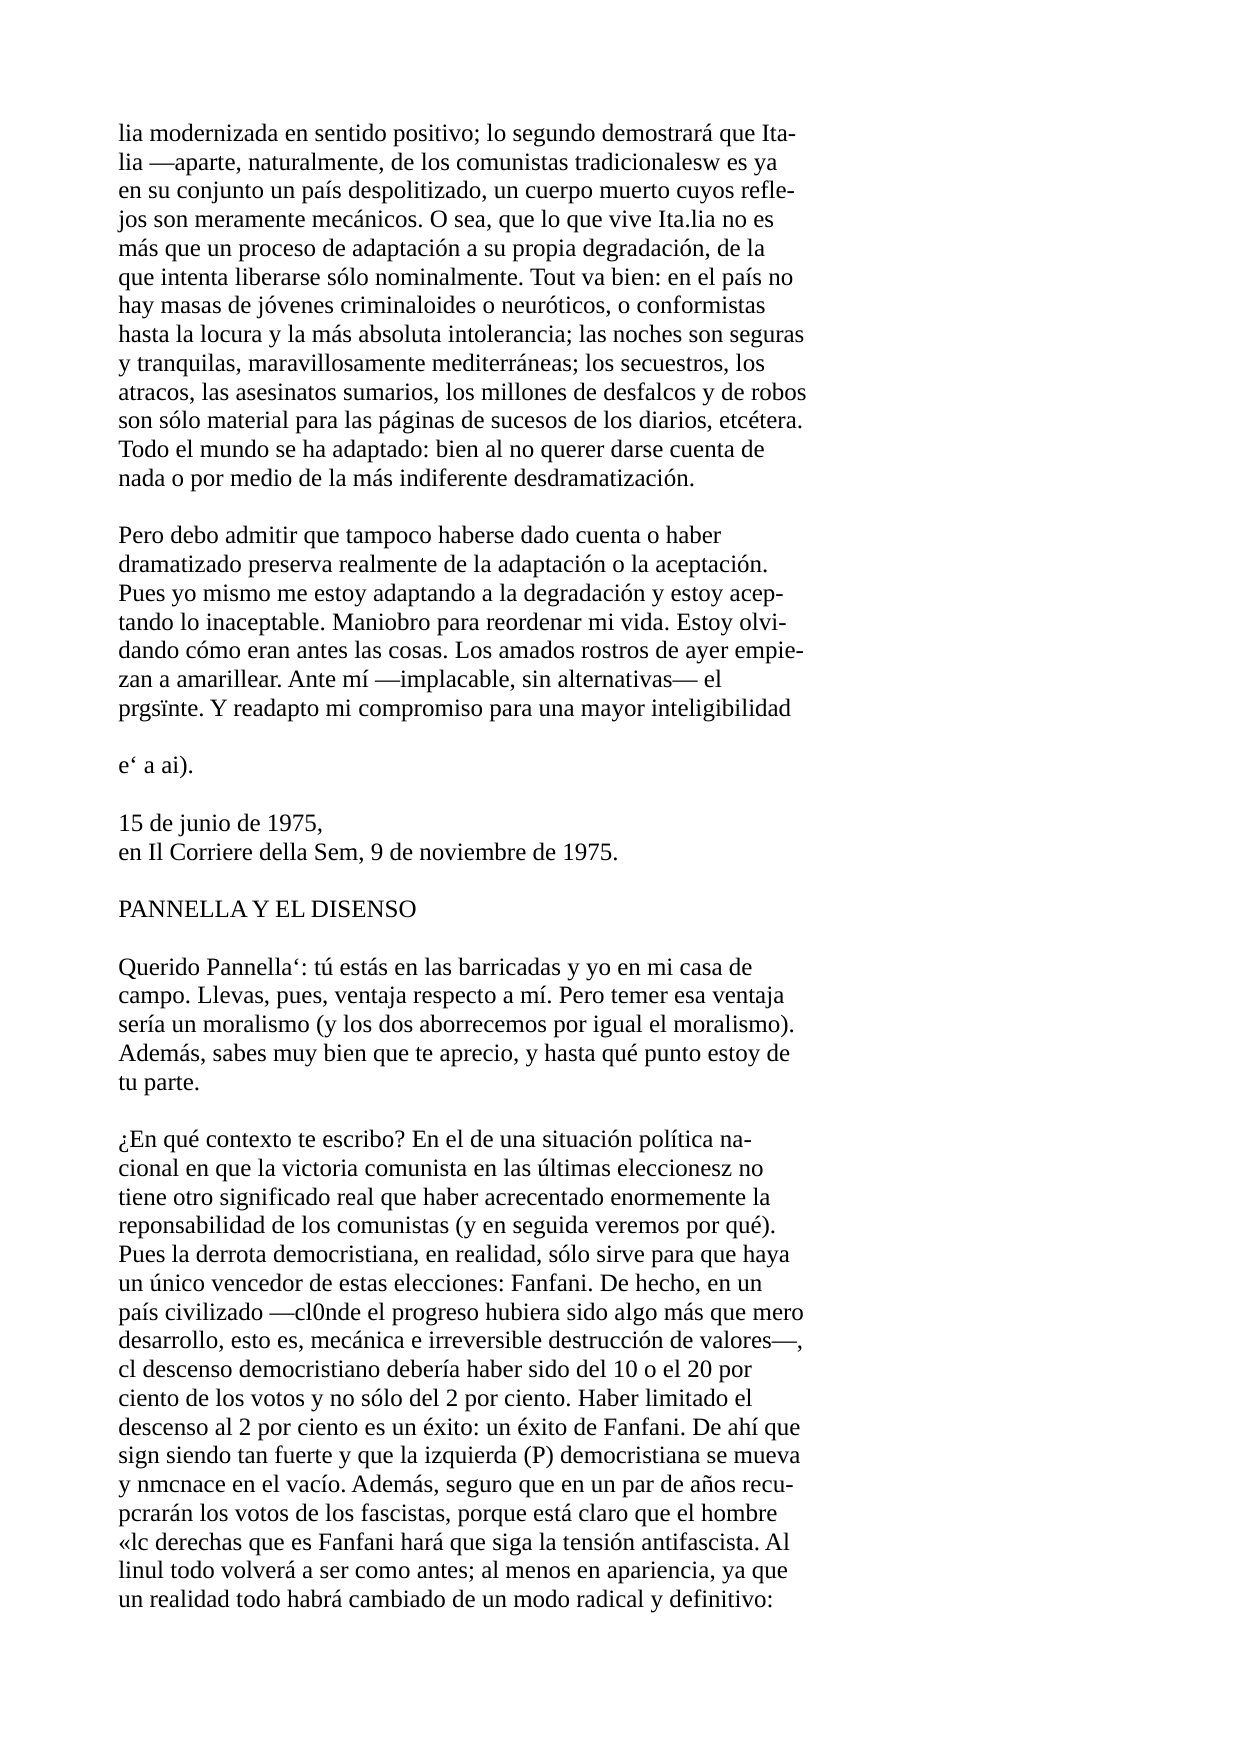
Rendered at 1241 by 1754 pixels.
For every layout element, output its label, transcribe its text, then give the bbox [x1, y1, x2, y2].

text zan a amarillear. Ante mí —implacable, sin alternativas— el [118, 664, 1122, 693]
text en su conjunto un país despolitizado, un cuerpo muerto cuyos refle- [118, 176, 1122, 204]
text que intenta liberarse sólo nominalmente. Tout va bien: en el país no [118, 262, 1122, 291]
text tu parte. [118, 1067, 1122, 1096]
text atracos, las asesinatos sumarios, los millones de desfalcos y de robos [118, 377, 1122, 406]
text Además, sabes muy bien que te aprecio, y hasta qué punto estoy de [118, 1038, 1122, 1067]
text sign siendo tan fuerte y que la izquierda (P) democristiana se mueva [118, 1441, 1122, 1469]
text más que un proceso de adaptación a su propia degradación, de la [118, 233, 1122, 262]
text país civilizado —cl0nde el progreso hubiera sido algo más que mero [118, 1297, 1122, 1326]
text Pero debo admitir que tampoco haberse dado cuenta o haber [118, 521, 1122, 549]
text «lc derechas que es Fanfani hará que siga la tensión antifascista. Al [118, 1527, 1122, 1556]
text descenso al 2 por ciento es un éxito: un éxito de Fanfani. De ahí que [118, 1412, 1122, 1441]
text hay masas de jóvenes criminaloides o neuróticos, o conformistas [118, 291, 1122, 319]
text en Il Corriere della Sem, 9 de noviembre de 1975. [118, 837, 1122, 866]
text desarrollo, esto es, mecánica e irreversible destrucción de valores—, [118, 1326, 1122, 1354]
text ¿En qué contexto te escribo? En el de una situación política na- [118, 1124, 1122, 1153]
text dramatizado preserva realmente de la adaptación o la aceptación. [118, 549, 1122, 578]
text Todo el mundo se ha adaptado: bien al no querer darse cuenta de [118, 434, 1122, 463]
text nada o por medio de la más indiferente desdramatización. [118, 463, 1122, 492]
text pcrarán los votos de los fascistas, porque está claro que el hombre [118, 1498, 1122, 1527]
text un realidad todo habrá cambiado de un modo radical y definitivo: [118, 1584, 1122, 1613]
text campo. Llevas, pues, ventaja respecto a mí. Pero temer esa ventaja [118, 981, 1122, 1009]
text e‘ a ai). [118, 751, 1122, 779]
text y tranquilas, maravillosamente mediterráneas; los secuestros, los [118, 348, 1122, 377]
text hasta la locura y la más absoluta intolerancia; las noches son seguras [118, 319, 1122, 348]
text dando cómo eran antes las cosas. Los amados rostros de ayer empie- [118, 636, 1122, 664]
text lia modernizada en sentido positivo; lo segundo demostrará que Ita- [118, 118, 1122, 147]
text son sólo material para las páginas de sucesos de los diarios, etcétera. [118, 406, 1122, 434]
text ciento de los votos y no sólo del 2 por ciento. Haber limitado el [118, 1383, 1122, 1412]
text linul todo volverá a ser como antes; al menos en apariencia, ya que [118, 1556, 1122, 1584]
text 15 de junio de 1975, [118, 808, 1122, 837]
text Querido Pannella‘: tú estás en las barricadas y yo en mi casa de [118, 952, 1122, 981]
text PANNELLA Y EL DISENSO [118, 894, 1122, 923]
text y nmcnace en el vacío. Además, seguro que en un par de años recu- [118, 1469, 1122, 1498]
text reponsabilidad de los comunistas (y en seguida veremos por qué). [118, 1211, 1122, 1239]
text lia —aparte, naturalmente, de los comunistas tradicionalesw es ya [118, 147, 1122, 176]
text cional en que la victoria comunista en las últimas eleccionesz no [118, 1153, 1122, 1182]
text tando lo inaceptable. Maniobro para reordenar mi vida. Estoy olvi- [118, 607, 1122, 636]
text sería un moralismo (y los dos aborrecemos por igual el moralismo). [118, 1009, 1122, 1038]
text cl descenso democristiano debería haber sido del 10 o el 20 por [118, 1354, 1122, 1383]
text un único vencedor de estas elecciones: Fanfani. De hecho, en un [118, 1268, 1122, 1297]
text jos son meramente mecánicos. O sea, que lo que vive Ita.lia no es [118, 204, 1122, 233]
text Pues yo mismo me estoy adaptando a la degradación y estoy acep- [118, 578, 1122, 607]
text tiene otro significado real que haber acrecentado enormemente la [118, 1182, 1122, 1211]
text prgsïnte. Y readapto mi compromiso para una mayor inteligibilidad [118, 693, 1122, 722]
text Pues la derrota democristiana, en realidad, sólo sirve para que haya [118, 1239, 1122, 1268]
